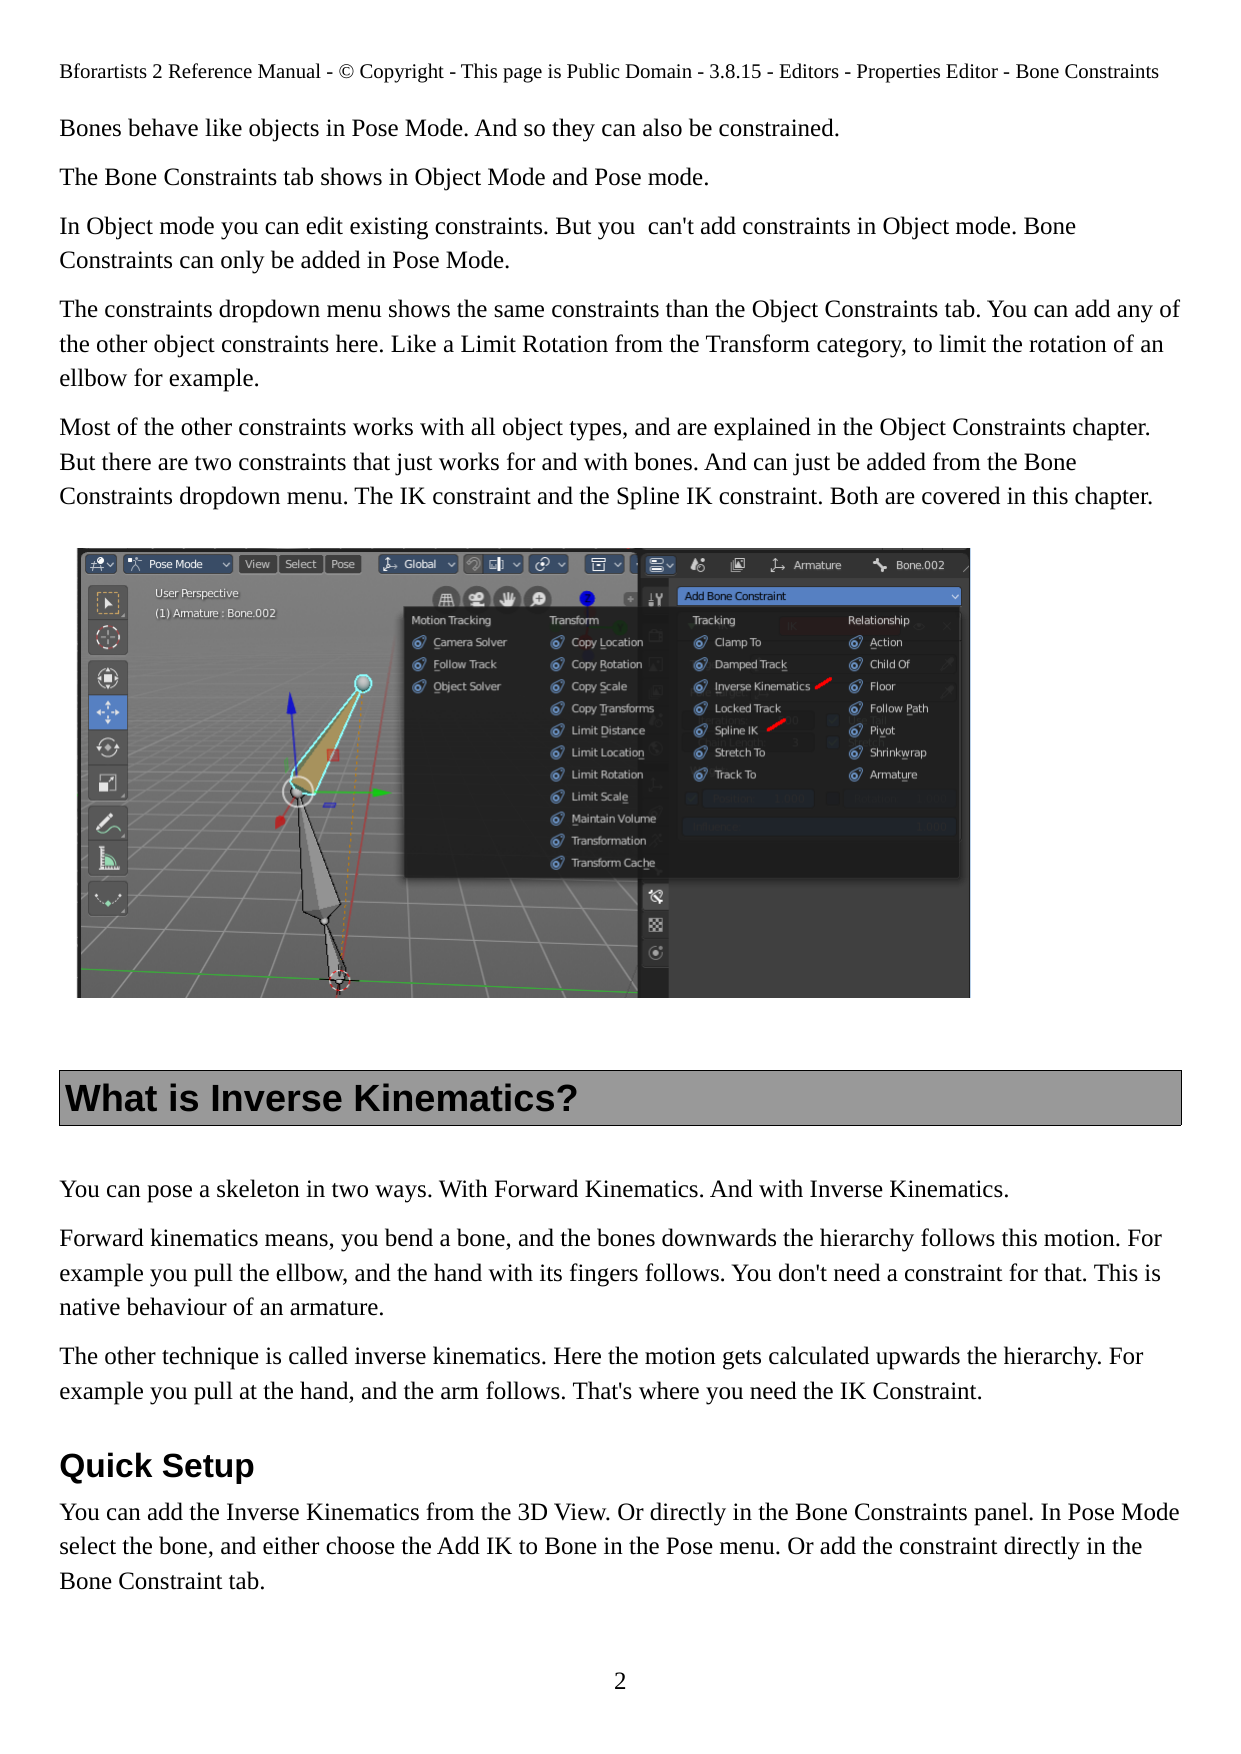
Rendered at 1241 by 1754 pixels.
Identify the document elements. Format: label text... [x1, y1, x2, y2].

text Most of the other constraints works with all object types, and are explained in the Object Constraints chapter. But there are two constraints that just works for and with bones. And can just be added from the Bone Constraints dropdown menu. The IK constraint and the Spline IK constraint. Both are covered in this chapter. [59, 412, 1181, 510]
text You can add the Inverse Kinematics from the 3D View. Or directly in the Bone Constraints panel. In Pose Mode select the bone, and either choose the Add IK to Bone in the Pose menu. Or add the constraint directly in the Bone Constraint tab. [59, 1497, 1181, 1595]
text The constraints dropdown menu shows the same constraints than the Object Constraints tab. You can add any of the other object constraints here. Like a Limit Rotation from the Transform category, to limit the rotation of an ellbow for example. [59, 294, 1181, 392]
text Forward kinematics means, you bend a bone, and the bones downwards the hierarchy follows this motion. For example you pull the ellbow, and the hand with its fingers follows. You don't need a constraint for that. This is native behaviour of an armature. [59, 1223, 1181, 1321]
subtitle Quick Setup [59, 1446, 1181, 1484]
text Bones behave like objects in Pose Mode. And so they can also be constrained. [59, 113, 1181, 141]
table_header What is Inverse Kinematics? [60, 1071, 1181, 1125]
text The Bone Constraints tab shows in Object Mode and Pose mode. [59, 162, 1181, 190]
text The other technique is called inverse kinematics. Here the motion gets calculated upwards the hierarchy. For example you pull at the hand, and the arm follows. That's where you need the IK Constraint. [59, 1341, 1181, 1405]
text In Object mode you can edit existing constraints. But you can't add constraints in Object mode. Bone Constraints can only be added in Pose Mode. [59, 211, 1181, 274]
text You can pose a skeleton in two ways. With Forward Kinematics. And with Inverse Kinematics. [59, 1174, 1181, 1203]
picture [76, 548, 971, 998]
